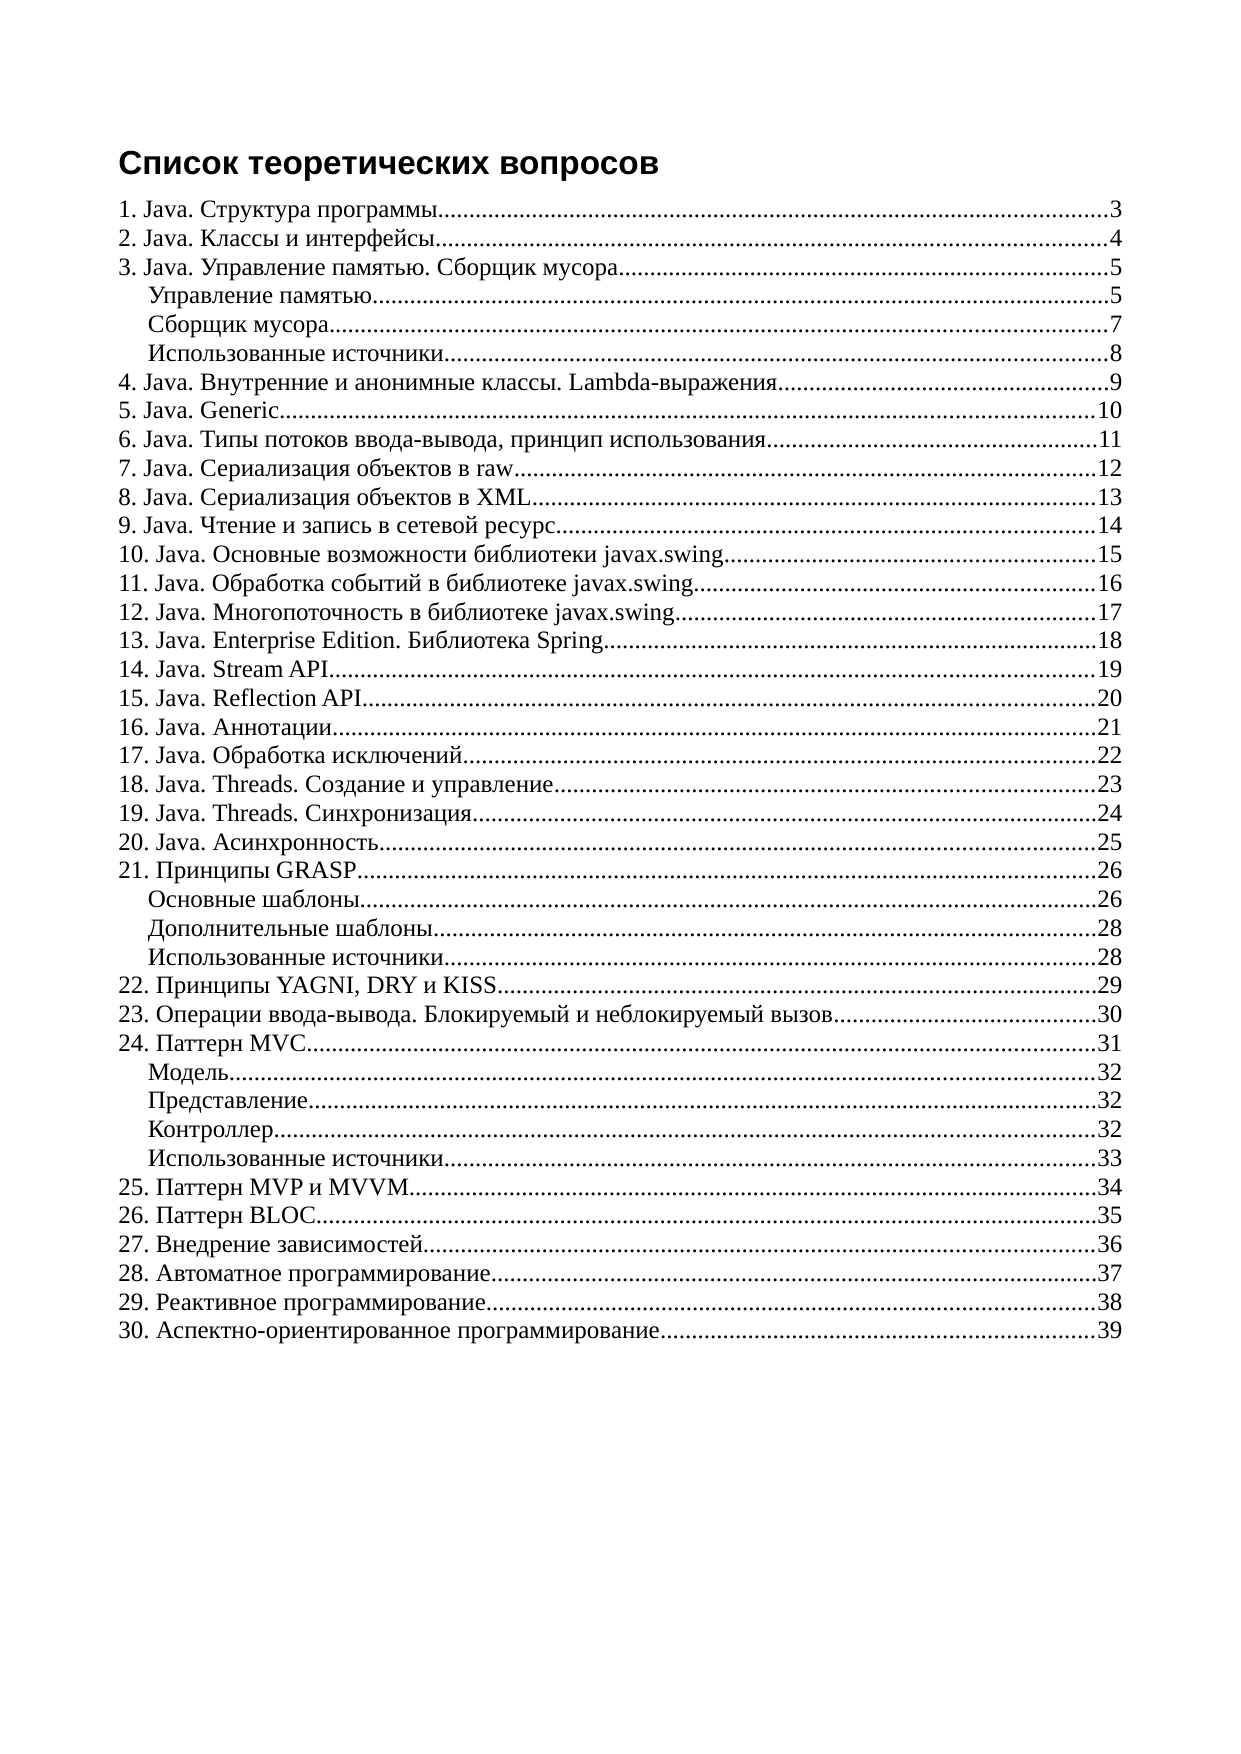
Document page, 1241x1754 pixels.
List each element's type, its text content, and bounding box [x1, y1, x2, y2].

text 9. Java. Чтение и запись в сетевой ресурс 14 [118, 510, 1122, 539]
text 2. Java. Классы и интерфейсы 4 [118, 223, 1122, 252]
text Представление. 32 [148, 1085, 1122, 1114]
text 26. Паттерн BLOC 35 [118, 1200, 1122, 1229]
text Контроллер. 32 [148, 1114, 1122, 1143]
text Модель. 32 [148, 1057, 1122, 1085]
text 21. Принципы GRASP 26 [118, 855, 1122, 884]
text 1. Java. Структура программы 3 [118, 194, 1122, 223]
text 25. Паттерн MVP и MVVM 34 [118, 1172, 1122, 1200]
text 23. Операции ввода-вывода. Блокируемый и неблокируемый вызов 30 [118, 999, 1122, 1028]
text 6. Java. Типы потоков ввода-вывода, принцип использования 11 [118, 424, 1122, 453]
text 24. Паттерн MVC 31 [118, 1028, 1122, 1057]
text Использованные источники. 8 [148, 338, 1122, 367]
text 12. Java. Многопоточность в библиотеке javax.swing 17 [118, 597, 1122, 625]
text Использованные источники. 28 [148, 942, 1122, 970]
text 4. Java. Внутренние и анонимные классы. Lambda-выражения 9 [118, 367, 1122, 395]
text 28. Автоматное программирование 37 [118, 1258, 1122, 1287]
text Дополнительные шаблоны. 28 [148, 913, 1122, 942]
text Основные шаблоны. 26 [148, 884, 1122, 913]
text 27. Внедрение зависимостей 36 [118, 1229, 1122, 1258]
text 13. Java. Enterprise Edition. Библиотека Spring 18 [118, 625, 1122, 654]
text 30. Аспектно-ориентированное программирование 39 [118, 1315, 1122, 1344]
text 22. Принципы YAGNI, DRY и KISS 29 [118, 970, 1122, 999]
text 17. Java. Обработка исключений 22 [118, 740, 1122, 769]
text 10. Java. Основные возможности библиотеки javax.swing 15 [118, 539, 1122, 568]
text 14. Java. Stream API 19 [118, 654, 1122, 683]
text 3. Java. Управление памятью. Сборщик мусора 5 [118, 252, 1122, 280]
subtitle Список теоретических вопросов [118, 143, 1122, 182]
text 5. Java. Generic 10 [118, 395, 1122, 424]
text Использованные источники. 33 [148, 1143, 1122, 1172]
text Сборщик мусора. 7 [148, 309, 1122, 338]
text Управление памятью. 5 [148, 280, 1122, 309]
text 8. Java. Сериализация объектов в XML 13 [118, 482, 1122, 510]
text 16. Java. Аннотации 21 [118, 712, 1122, 740]
text 15. Java. Reflection API 20 [118, 683, 1122, 712]
text 29. Реактивное программирование 38 [118, 1287, 1122, 1315]
text 19. Java. Threads. Синхронизация 24 [118, 798, 1122, 827]
text 18. Java. Threads. Создание и управление 23 [118, 769, 1122, 798]
text 11. Java. Обработка событий в библиотеке javax.swing 16 [118, 568, 1122, 597]
text 20. Java. Асинхронность 25 [118, 827, 1122, 855]
text 7. Java. Сериализация объектов в raw 12 [118, 453, 1122, 482]
